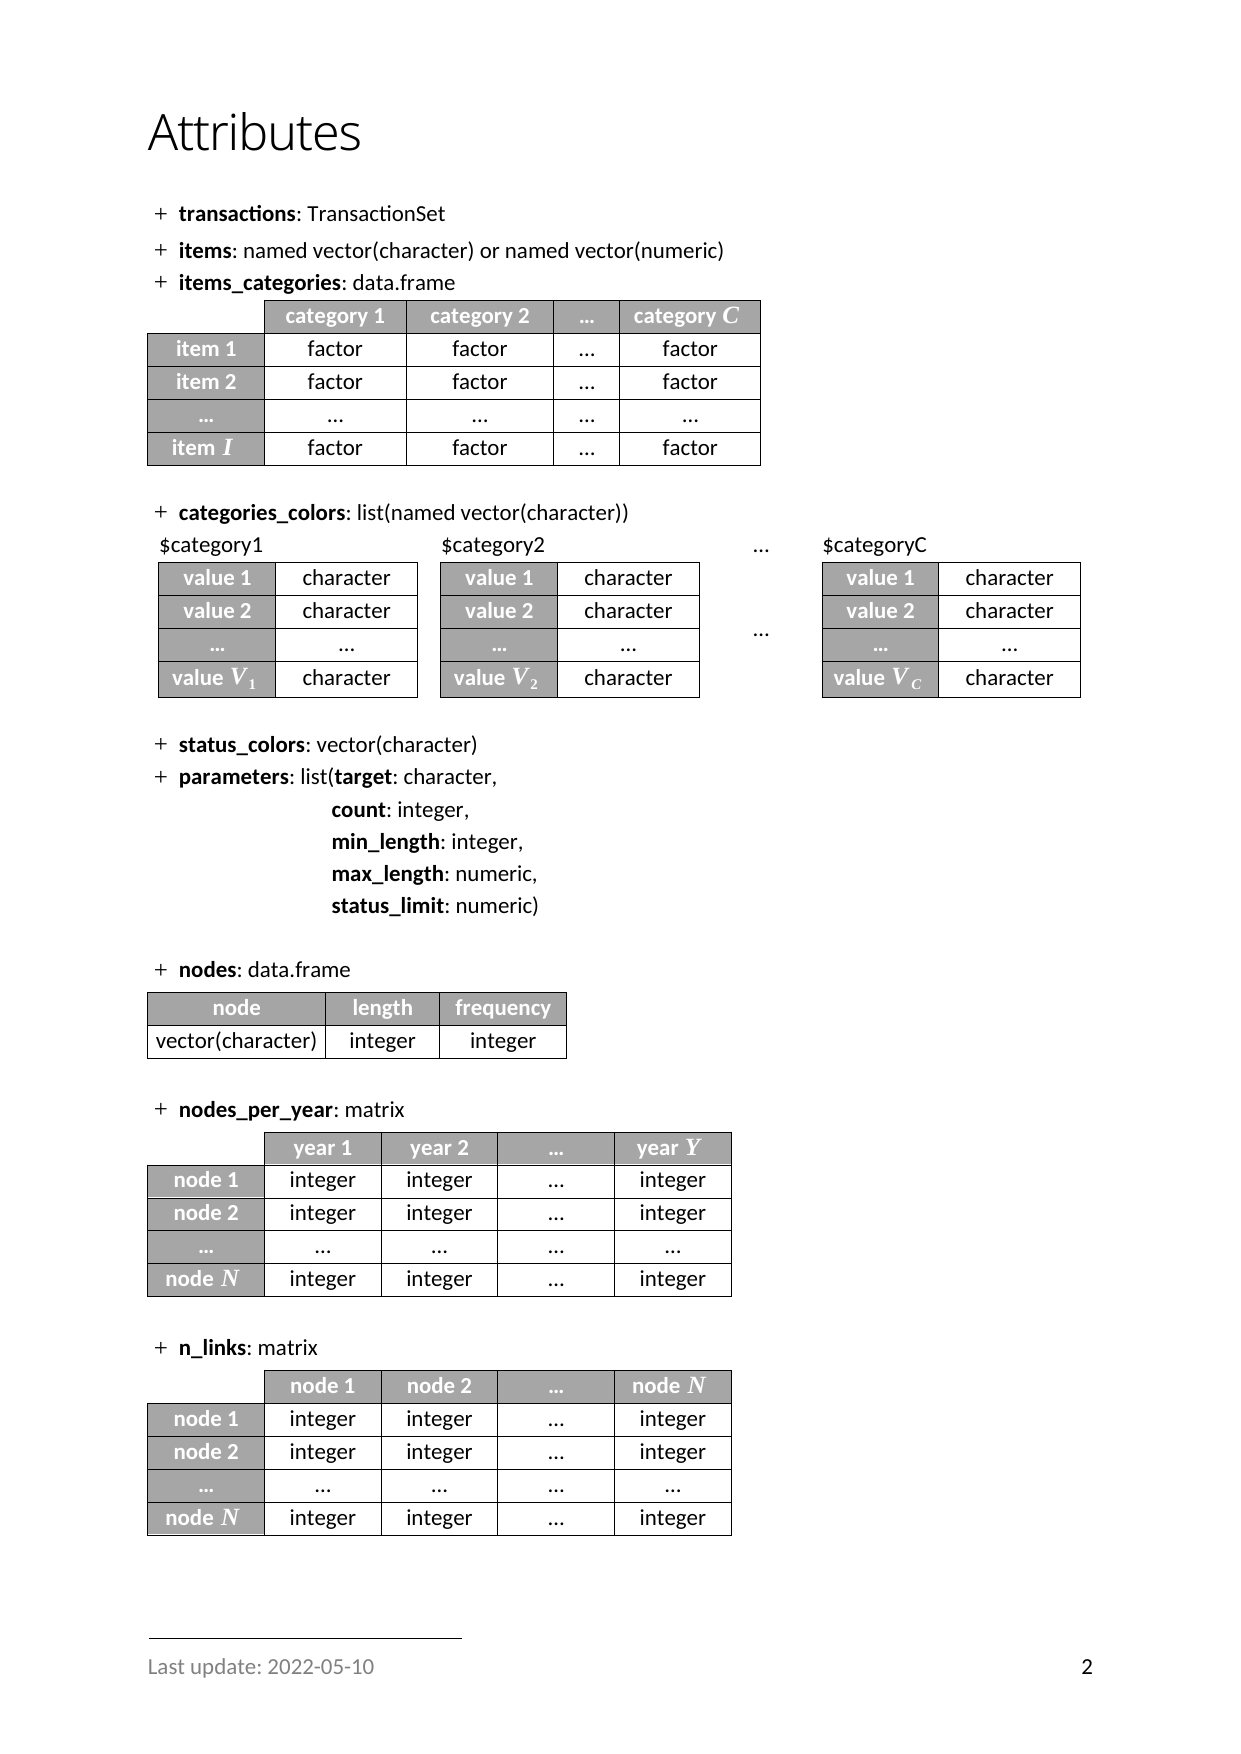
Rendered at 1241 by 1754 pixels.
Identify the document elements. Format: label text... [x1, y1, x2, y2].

table_header node [615, 1371, 731, 1403]
table_cell … [823, 629, 938, 661]
table_cell integer [440, 1026, 566, 1058]
table_cell … [554, 400, 619, 432]
text nodes_per_year: matrix [148, 1095, 1093, 1123]
table_header … [554, 301, 619, 333]
table_cell … [407, 400, 553, 432]
table_cell … [939, 629, 1080, 661]
table_cell node 2 [148, 1199, 264, 1230]
table_cell … [498, 1404, 614, 1436]
table_cell node 1 [148, 1404, 264, 1436]
table_header value 1 [441, 563, 557, 595]
table_cell factor [265, 433, 406, 465]
table_header node [148, 993, 325, 1025]
table_cell … [711, 562, 811, 698]
table_cell … [498, 1231, 614, 1263]
table_cell factor [620, 433, 760, 465]
table_header year 1 [265, 1133, 381, 1164]
table_cell … [265, 1470, 381, 1502]
table_cell item [148, 433, 264, 465]
table_cell integer [382, 1166, 497, 1197]
table_cell vector(character) [148, 1026, 325, 1058]
table_header $categoryC [811, 530, 1093, 562]
table_cell factor [620, 367, 760, 399]
table_header character [558, 563, 699, 595]
table_header value 1 [823, 563, 938, 595]
table_header category 1 [265, 301, 406, 333]
table_cell … [498, 1470, 614, 1502]
table_header year [615, 1133, 731, 1164]
table_header … [711, 530, 811, 562]
table_cell … [498, 1199, 614, 1230]
table_header node 2 [382, 1371, 497, 1403]
table_cell node [148, 1264, 264, 1296]
table_cell value 2 [823, 596, 938, 628]
table_cell … [498, 1264, 614, 1296]
table_header [148, 300, 264, 333]
table_cell … [148, 1231, 264, 1263]
table_cell … [615, 1231, 731, 1263]
table_cell character [558, 596, 699, 628]
table_cell … [620, 400, 760, 432]
table_cell integer [326, 1026, 439, 1058]
table_cell value [159, 662, 275, 697]
table_cell … [382, 1470, 497, 1502]
table_cell … [498, 1503, 614, 1534]
table_cell … [441, 629, 557, 661]
table_header frequency [440, 993, 566, 1025]
text n_links: matrix [148, 1333, 1093, 1362]
table_cell [1081, 562, 1093, 698]
table_header category [620, 301, 760, 333]
table_cell integer [382, 1199, 497, 1230]
table_cell … [148, 1470, 264, 1502]
table_cell integer [615, 1199, 731, 1230]
table_cell … [498, 1166, 614, 1197]
table_cell … [159, 629, 275, 661]
table_cell integer [615, 1503, 731, 1534]
text max_length: numeric, [148, 859, 1093, 887]
table_cell … [265, 400, 406, 432]
text count: integer, [148, 795, 1093, 823]
table_cell character [939, 596, 1080, 628]
table_cell integer [265, 1166, 381, 1197]
table_header $category2 [430, 530, 711, 562]
table_cell … [148, 400, 264, 432]
table_cell … [615, 1470, 731, 1502]
text min_length: integer, [148, 827, 1093, 855]
table_cell [418, 562, 429, 698]
table_cell node [148, 1503, 264, 1534]
text transactions: TransactionSet [148, 199, 1093, 227]
text items_categories: data.frame [148, 268, 1093, 296]
table_header category 2 [407, 301, 553, 333]
table_cell [148, 562, 158, 698]
table_cell node 1 [148, 1166, 264, 1197]
text nodes: data.frame [148, 956, 1093, 984]
table_cell integer [615, 1404, 731, 1436]
table_cell integer [265, 1264, 381, 1296]
table_cell integer [615, 1264, 731, 1296]
table_header character [939, 563, 1080, 595]
table_cell factor [265, 367, 406, 399]
table_header year 2 [382, 1133, 497, 1164]
table_cell … [554, 433, 619, 465]
table_header [148, 1370, 264, 1403]
table_header $category1 [148, 530, 429, 562]
table_cell value 2 [441, 596, 557, 628]
table_cell item 2 [148, 367, 264, 399]
text status_colors: vector(character) [148, 730, 1093, 758]
table_cell factor [620, 334, 760, 366]
subtitle Attributes [148, 97, 1093, 166]
table_cell … [554, 334, 619, 366]
table_cell item 1 [148, 334, 264, 366]
table_cell [430, 562, 440, 698]
table_cell node 2 [148, 1437, 264, 1469]
text items: named vector(character) or named vector(numeric) [148, 236, 1093, 264]
table_cell … [558, 629, 699, 661]
table_cell integer [265, 1404, 381, 1436]
table_cell … [382, 1231, 497, 1263]
table_cell integer [615, 1437, 731, 1469]
text status_limit: numeric) [148, 891, 1093, 919]
table_cell integer [382, 1437, 497, 1469]
table_cell factor [265, 334, 406, 366]
table_header length [326, 993, 439, 1025]
table_header character [276, 563, 417, 595]
table_cell integer [265, 1199, 381, 1230]
table_cell integer [615, 1166, 731, 1197]
table_cell integer [382, 1404, 497, 1436]
table_header value 1 [159, 563, 275, 595]
table_cell … [265, 1231, 381, 1263]
table_cell integer [265, 1503, 381, 1534]
table_cell … [554, 367, 619, 399]
table_cell … [276, 629, 417, 661]
table_cell value 2 [159, 596, 275, 628]
table_cell character [939, 662, 1080, 697]
table_header … [498, 1133, 614, 1164]
table_cell integer [382, 1503, 497, 1534]
table_cell factor [407, 367, 553, 399]
table_cell … [498, 1437, 614, 1469]
table_cell integer [382, 1264, 497, 1296]
table_cell character [276, 596, 417, 628]
table_cell character [558, 662, 699, 697]
table_cell [700, 562, 711, 698]
table_cell integer [265, 1437, 381, 1469]
table_cell character [276, 662, 417, 697]
table_header … [498, 1371, 614, 1403]
table_header [148, 1132, 264, 1164]
table_cell factor [407, 433, 553, 465]
table_cell [811, 562, 822, 698]
text categories_colors: list(named vector(character)) [148, 498, 1093, 526]
table_header node 1 [265, 1371, 381, 1403]
table_cell value [823, 662, 938, 697]
table_cell factor [407, 334, 553, 366]
text parameters: list(target: character, [148, 762, 1093, 791]
table_cell value [441, 662, 557, 697]
